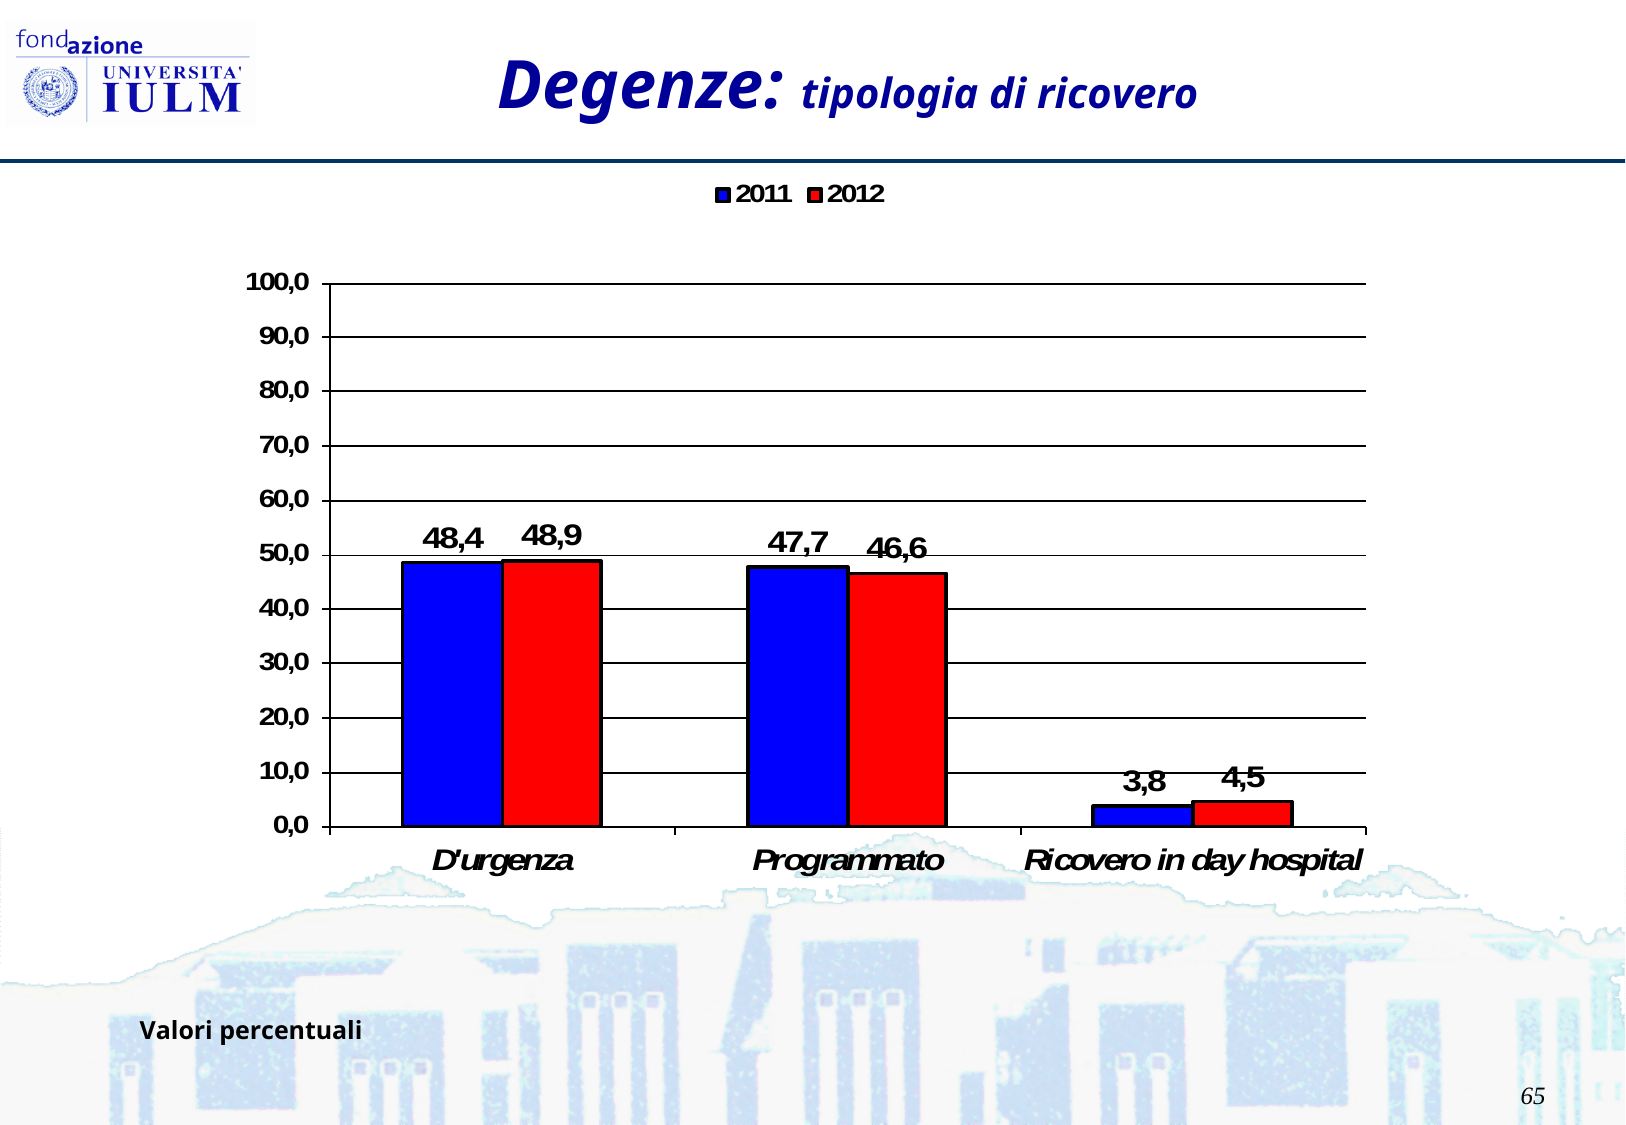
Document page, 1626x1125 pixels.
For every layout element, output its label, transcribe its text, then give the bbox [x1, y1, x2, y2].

picture [5, 19, 256, 127]
picture [152, 162, 1437, 1013]
text_box Valori percentuali [80, 999, 423, 1060]
text_box Degenze: tipologia di ricovero [304, 18, 1392, 144]
